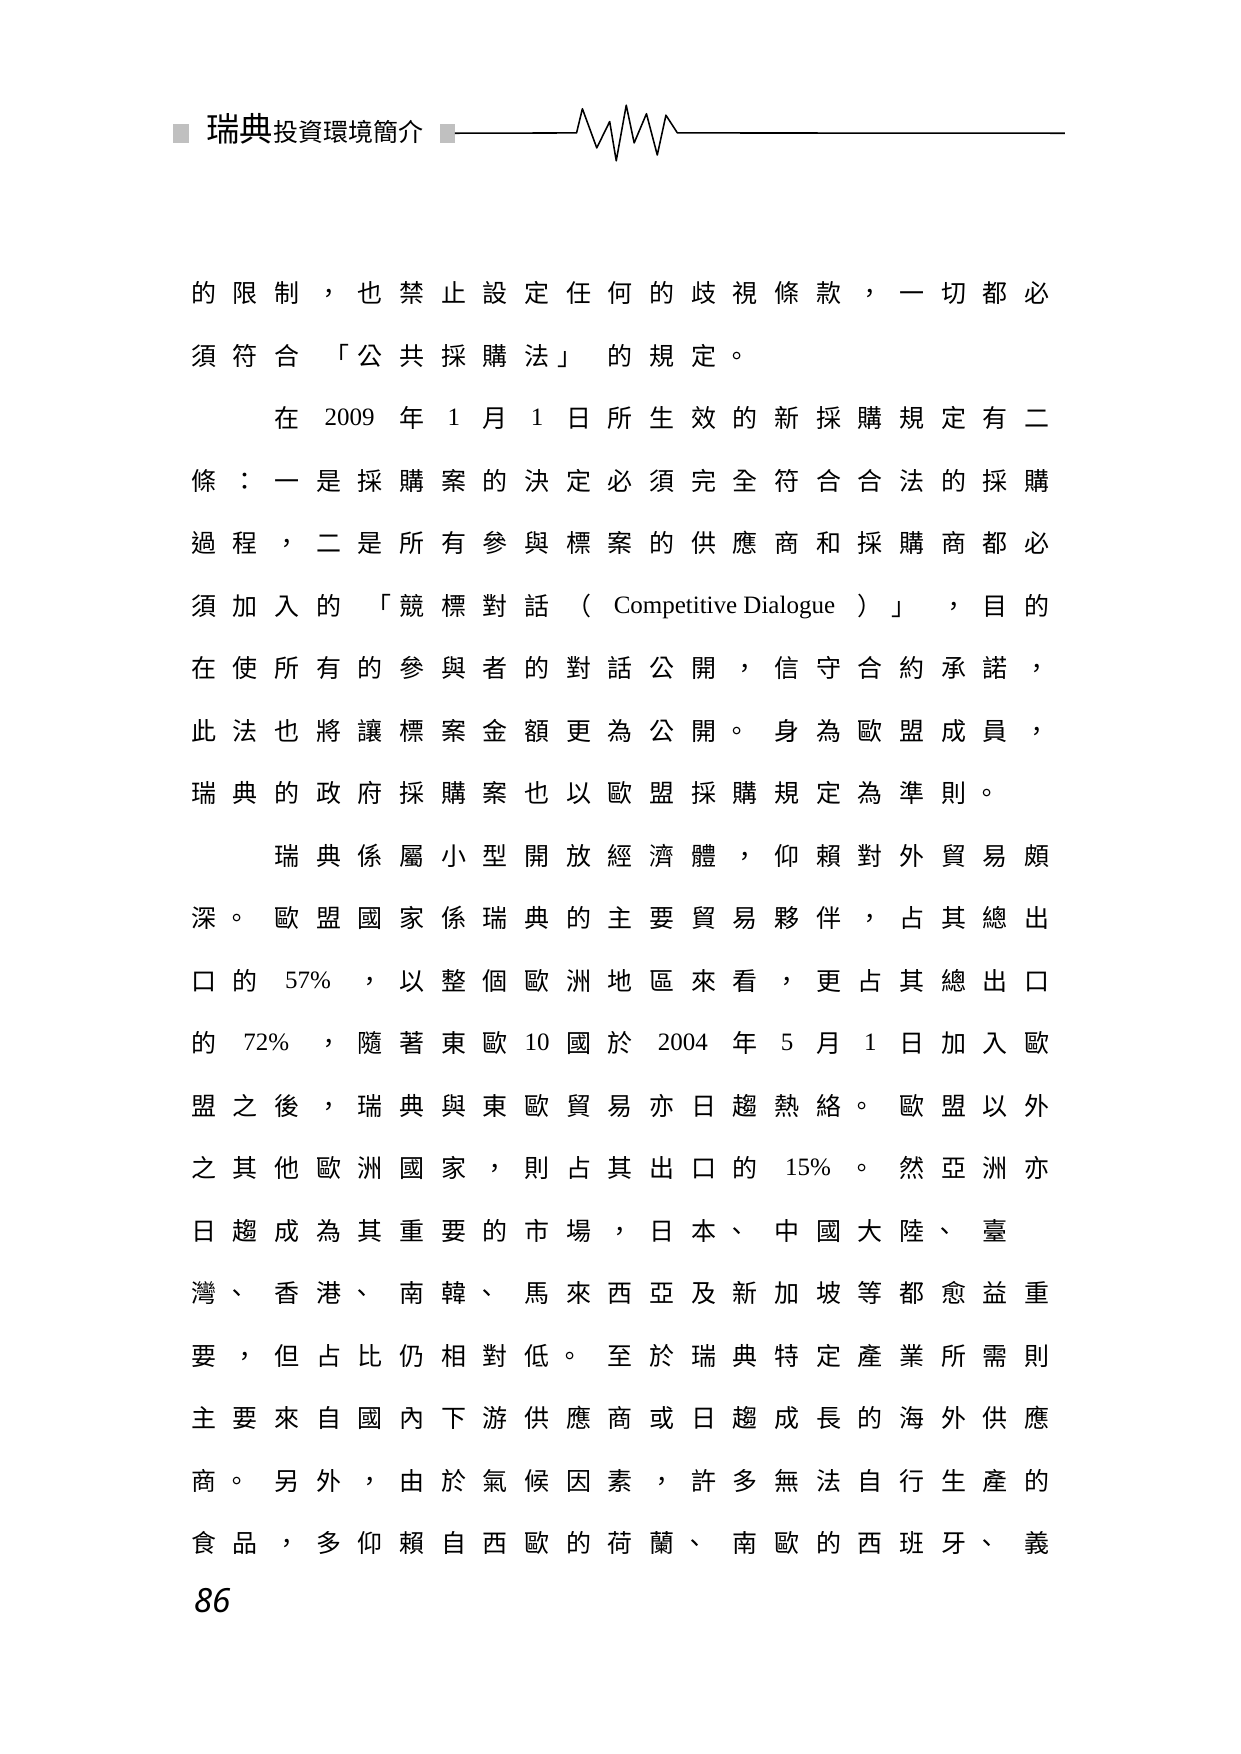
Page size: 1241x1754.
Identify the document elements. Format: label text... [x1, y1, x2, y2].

text 在2009年1月1日所生效的新採購規定有二條：一是採購案的決定必須完全符合合法的採購過程，二是所有參與標案的供應商和採購商都必須加入的「競標對話（Competitive Dialogue）」，目的在使所有的參與者的對話公開，信守合約承諾，此法也將讓標案金額更為公開。身為歐盟成員，瑞典的政府採購案也以歐盟採購規定為準則。 [183, 375, 1058, 813]
text 的限制，也禁止設定任何的歧視條款，一切都必須符合「公共採購法」的規定。 [183, 250, 1058, 375]
text 瑞典係屬小型開放經濟體，仰賴對外貿易頗深。歐盟國家係瑞典的主要貿易夥伴，占其總出口的57%，以整個歐洲地區來看，更占其總出口的72%，隨著東歐10國於2004年5月1日加入歐盟之後，瑞典與東歐貿易亦日趨熱絡。歐盟以外之其他歐洲國家，則占其出口的15%。然亞洲亦日趨成為其重要的市場，日本、中國大陸、臺灣、香港、南韓、馬來西亞及新加坡等都愈益重要，但占比仍相對低。至於瑞典特定產業所需則主要來自國內下游供應商或日趨成長的海外供應商。另外，由於氣候因素，許多無法自行生產的食品，多仰賴自西歐的荷蘭、南歐的西班牙、義 [183, 813, 1058, 1563]
